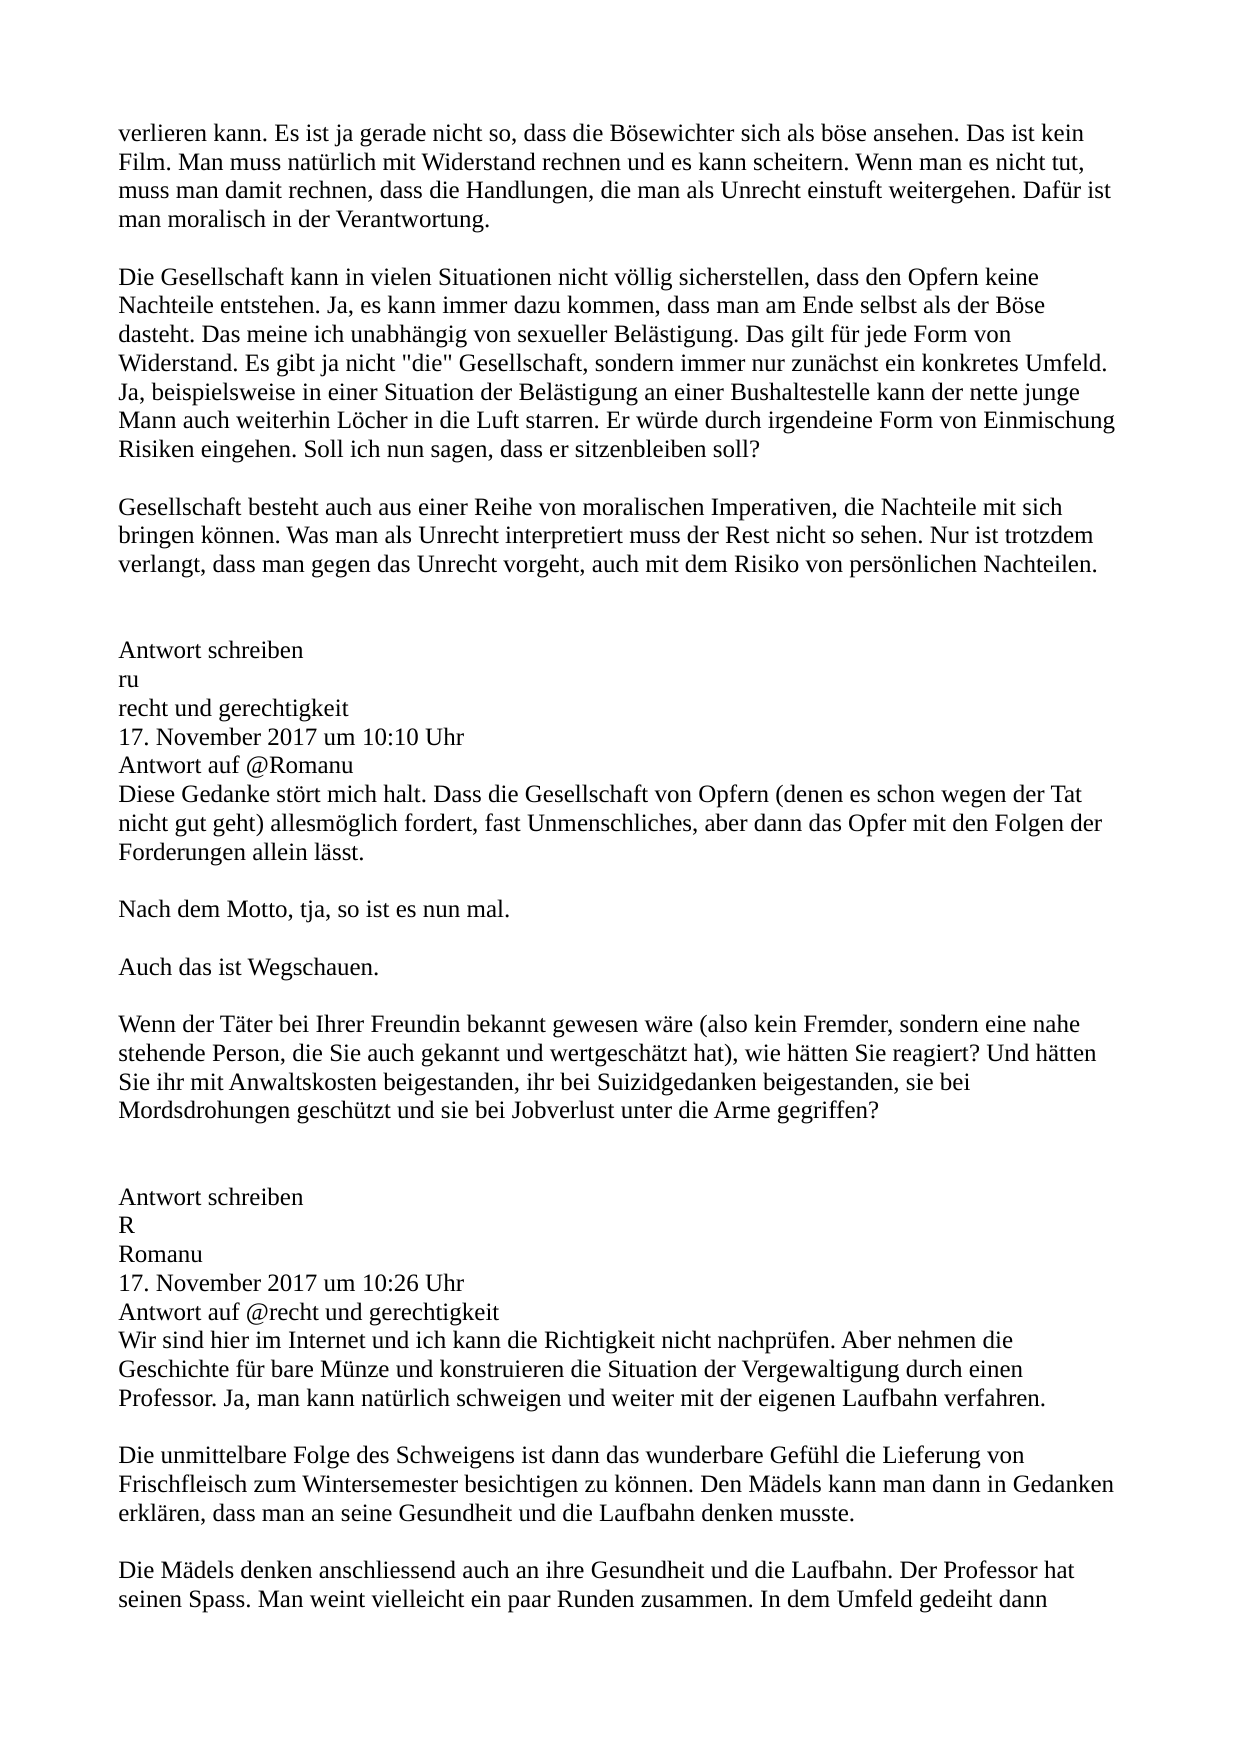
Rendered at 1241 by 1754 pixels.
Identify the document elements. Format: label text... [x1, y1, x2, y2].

text Die Mädels denken anschliessend auch an ihre Gesundheit und die Laufbahn. Der Professor hat seinen Spass. Man weint vielleicht ein paar Runden zusammen. In dem Umfeld gedeiht dann [118, 1556, 1122, 1613]
text R [118, 1211, 1122, 1239]
text recht und gerechtigkeit [118, 693, 1122, 722]
text 17. November 2017 um 10:26 Uhr [118, 1268, 1122, 1297]
text Wenn der Täter bei Ihrer Freundin bekannt gewesen wäre (also kein Fremder, sondern eine nahe stehende Person, die Sie auch gekannt und wertgeschätzt hat), wie hätten Sie reagiert? Und hätten Sie ihr mit Anwaltskosten beigestanden, ihr bei Suizidgedanken beigestanden, sie bei Mordsdrohungen geschützt und sie bei Jobverlust unter die Arme gegriffen? [118, 1009, 1122, 1124]
text Die unmittelbare Folge des Schweigens ist dann das wunderbare Gefühl die Lieferung von Frischfleisch zum Wintersemester besichtigen zu können. Den Mädels kann man dann in Gedanken erklären, dass man an seine Gesundheit und die Laufbahn denken musste. [118, 1441, 1122, 1527]
text Antwort schreiben [118, 636, 1122, 664]
text Antwort auf @Romanu [118, 751, 1122, 779]
text Antwort schreiben [118, 1182, 1122, 1211]
text 17. November 2017 um 10:10 Uhr [118, 722, 1122, 751]
text Wir sind hier im Internet und ich kann die Richtigkeit nicht nachprüfen. Aber nehmen die Geschichte für bare Münze und konstruieren die Situation der Vergewaltigung durch einen Professor. Ja, man kann natürlich schweigen und weiter mit der eigenen Laufbahn verfahren. [118, 1326, 1122, 1412]
text Antwort auf @recht und gerechtigkeit [118, 1297, 1122, 1326]
text Gesellschaft besteht auch aus einer Reihe von moralischen Imperativen, die Nachteile mit sich bringen können. Was man als Unrecht interpretiert muss der Rest nicht so sehen. Nur ist trotzdem verlangt, dass man gegen das Unrecht vorgeht, auch mit dem Risiko von persönlichen Nachteilen. [118, 492, 1122, 578]
text Auch das ist Wegschauen. [118, 952, 1122, 981]
text Diese Gedanke stört mich halt. Dass die Gesellschaft von Opfern (denen es schon wegen der Tat nicht gut geht) allesmöglich fordert, fast Unmenschliches, aber dann das Opfer mit den Folgen der Forderungen allein lässt. [118, 779, 1122, 866]
text verlieren kann. Es ist ja gerade nicht so, dass die Bösewichter sich als böse ansehen. Das ist kein Film. Man muss natürlich mit Widerstand rechnen und es kann scheitern. Wenn man es nicht tut, muss man damit rechnen, dass die Handlungen, die man als Unrecht einstuft weitergehen. Dafür ist man moralisch in der Verantwortung. [118, 118, 1122, 233]
text Romanu [118, 1239, 1122, 1268]
text Nach dem Motto, tja, so ist es nun mal. [118, 894, 1122, 923]
text ru [118, 664, 1122, 693]
text Die Gesellschaft kann in vielen Situationen nicht völlig sicherstellen, dass den Opfern keine Nachteile entstehen. Ja, es kann immer dazu kommen, dass man am Ende selbst als der Böse dasteht. Das meine ich unabhängig von sexueller Belästigung. Das gilt für jede Form von Widerstand. Es gibt ja nicht "die" Gesellschaft, sondern immer nur zunächst ein konkretes Umfeld. Ja, beispielsweise in einer Situation der Belästigung an einer Bushaltestelle kann der nette junge Mann auch weiterhin Löcher in die Luft starren. Er würde durch irgendeine Form von Einmischung Risiken eingehen. Soll ich nun sagen, dass er sitzenbleiben soll? [118, 262, 1122, 463]
